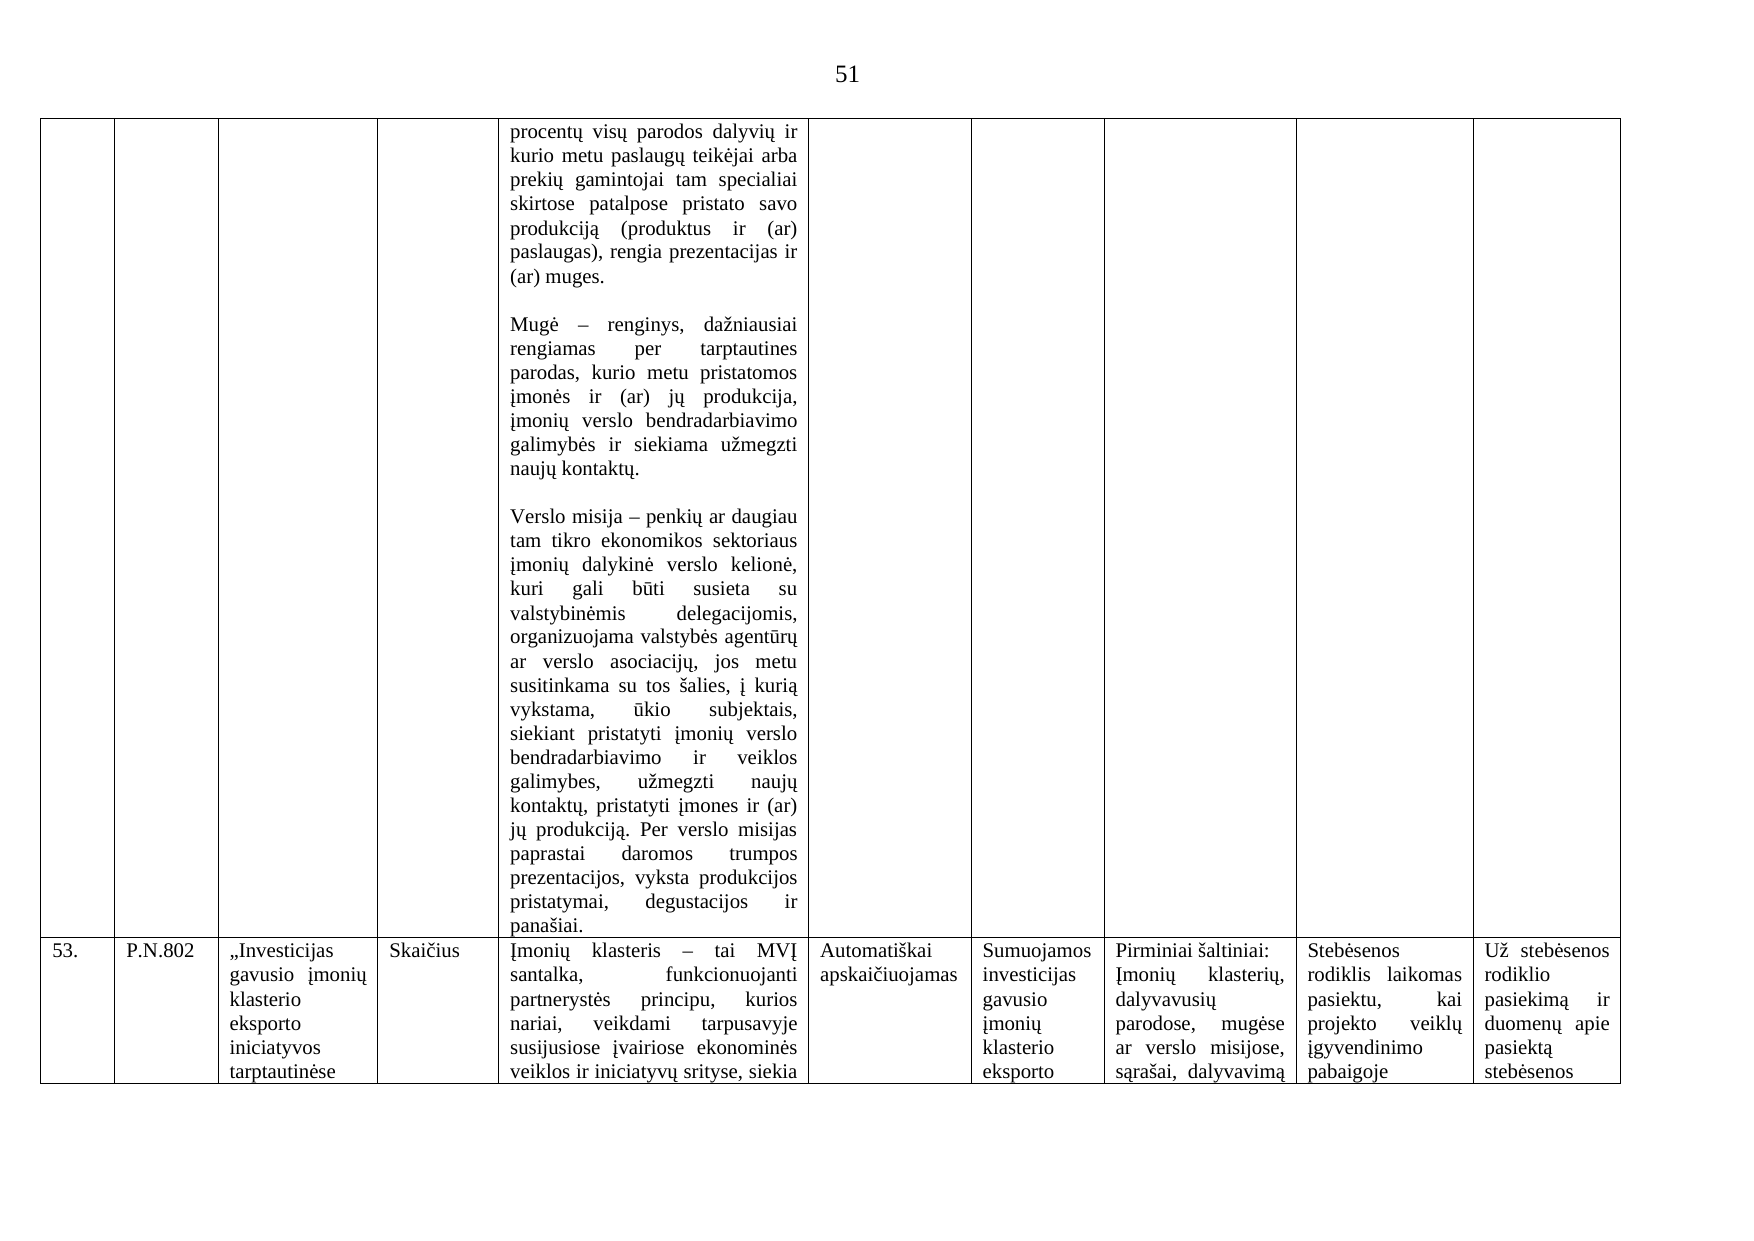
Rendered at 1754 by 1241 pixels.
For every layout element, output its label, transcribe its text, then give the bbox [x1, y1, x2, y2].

table_cell Automatiškai apskaičiuojamas [809, 938, 971, 1083]
table_cell Įmonių klasteris – tai MVĮ santalka, funkcionuojanti partnerystės principu, kurios nariai, veikdami tarpusavyje susijusiose įvairiose ekonominės veiklos ir iniciatyvų srityse, siekia [499, 938, 808, 1083]
table_cell [809, 119, 971, 937]
table_cell Skaičius [378, 938, 498, 1083]
table_cell Sumuojamos investicijas gavusio įmonių klasterio eksporto [972, 938, 1104, 1083]
table_cell P.N.802 [115, 938, 218, 1083]
table_cell [41, 119, 114, 937]
table_cell Pirminiai šaltiniai: Įmonių klasterių, dalyvavusių parodose, mugėse ar verslo misijose, sąrašai, dalyvavimą [1105, 938, 1296, 1083]
table_cell Už stebėsenos rodiklio pasiekimą ir duomenų apie pasiektą stebėsenos [1474, 938, 1620, 1083]
table_cell [219, 119, 377, 937]
table_cell Stebėsenos rodiklis laikomas pasiektu, kai projekto veiklų įgyvendinimo pabaigoje [1297, 938, 1473, 1083]
table_cell [378, 119, 498, 937]
table_cell 53. [41, 938, 114, 1083]
table_cell [972, 119, 1104, 937]
table_cell [115, 119, 218, 937]
table_cell [1105, 119, 1296, 937]
table_cell [1297, 119, 1473, 937]
table_cell „Investicijas gavusio įmonių klasterio eksporto iniciatyvos tarptautinėse [219, 938, 377, 1083]
table_cell [1474, 119, 1620, 937]
table_cell procentų visų parodos dalyvių ir kurio metu paslaugų teikėjai arba prekių gamintojai tam specialiai skirtose patalpose pristato savo produkciją (produktus ir (ar) paslaugas), rengia prezentacijas ir (ar) muges. Mugė – renginys, dažniausiai rengiamas per tarptautines parodas, kurio metu pristatomos įmonės ir (ar) jų produkcija, įmonių verslo bendradarbiavimo galimybės ir siekiama užmegzti naujų kontaktų. Verslo misija – penkių ar daugiau tam tikro ekonomikos sektoriaus įmonių dalykinė verslo kelionė, kuri gali būti susieta su valstybinėmis delegacijomis, organizuojama valstybės agentūrų ar verslo asociacijų, jos metu susitinkama su tos šalies, į kurią vykstama, ūkio subjektais, siekiant pristatyti įmonių verslo bendradarbiavimo ir veiklos galimybes, užmegzti naujų kontaktų, pristatyti įmones ir (ar) jų produkciją. Per verslo misijas paprastai daromos trumpos prezentacijos, vyksta produkcijos pristatymai, degustacijos ir panašiai. [499, 119, 808, 937]
